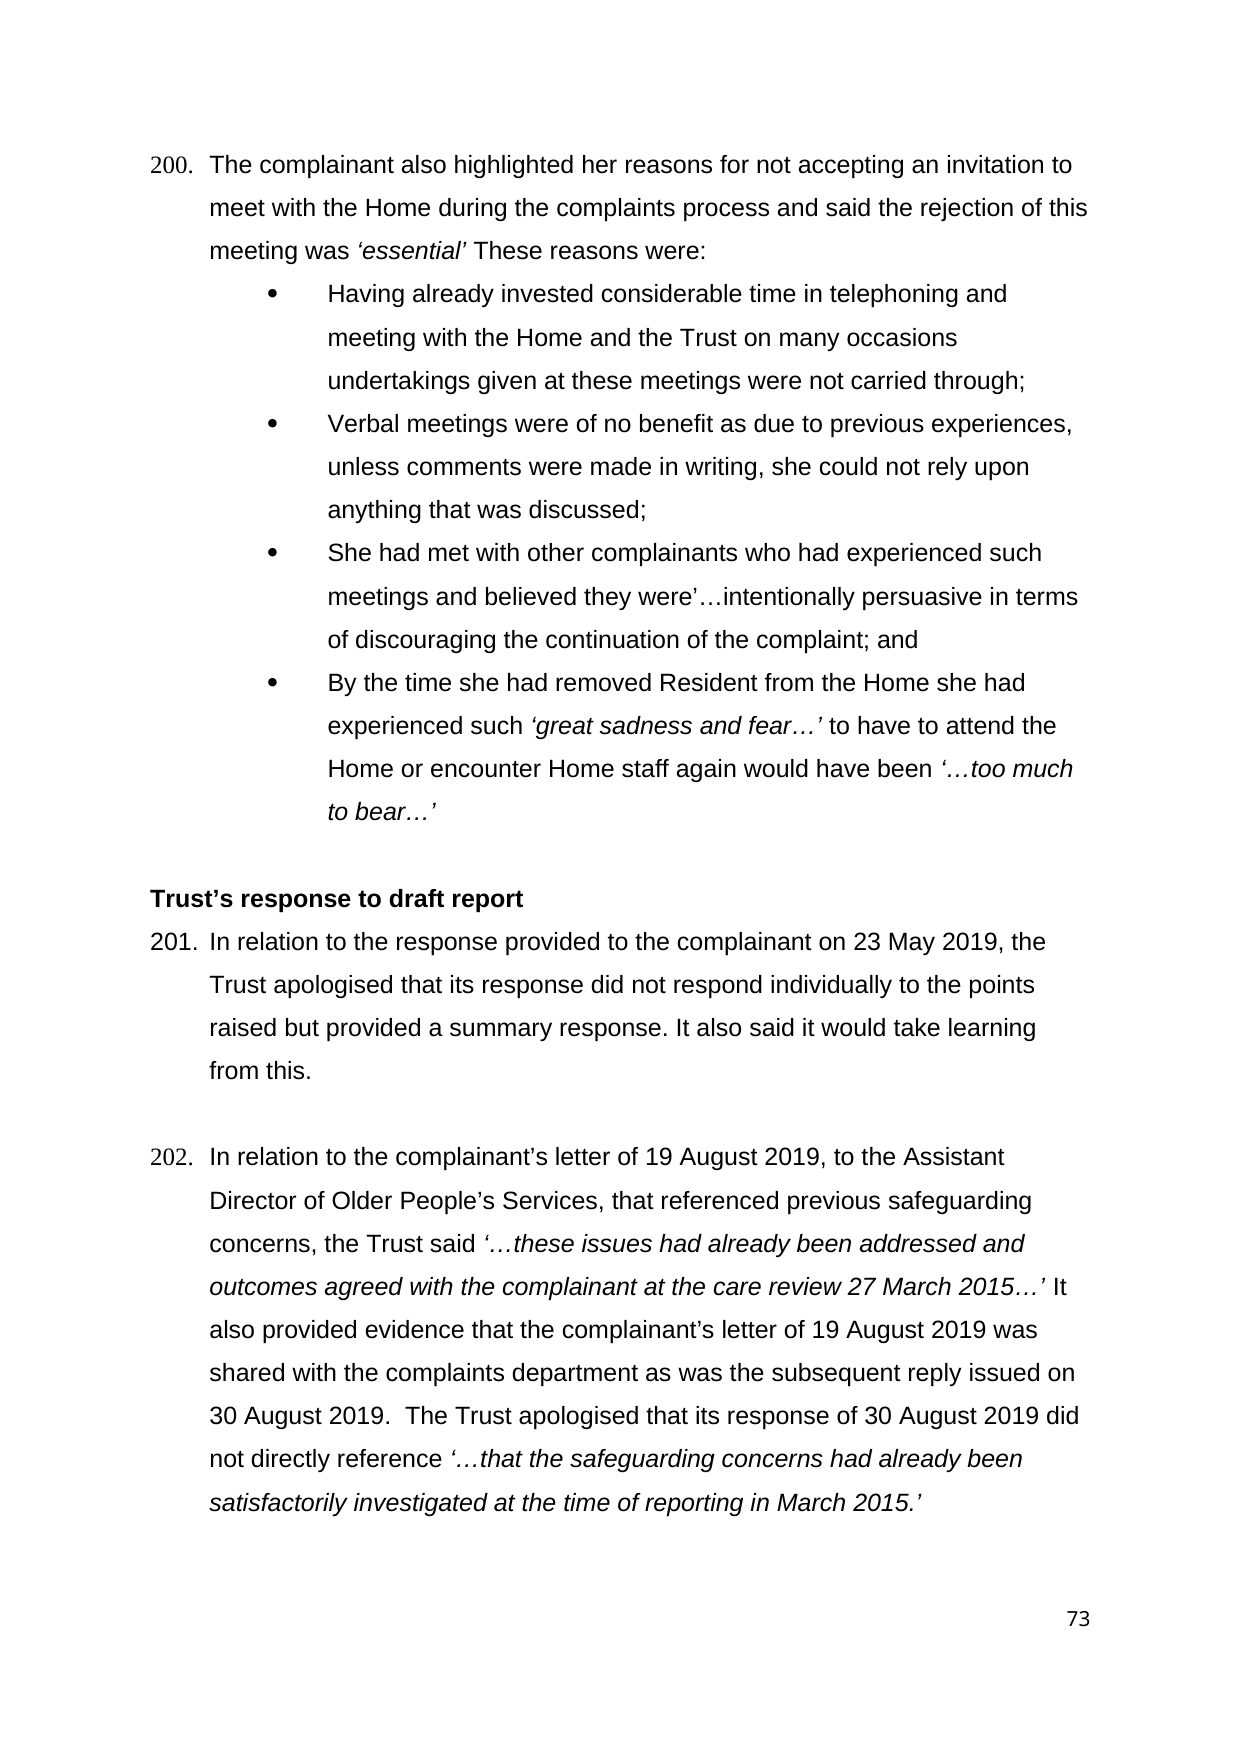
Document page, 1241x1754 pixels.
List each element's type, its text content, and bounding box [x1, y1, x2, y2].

list By the time she had removed Resident from the Home she had experienced such ‘great sadness and fear…’ to have to attend the Home or encounter Home staff again would have been ‘…too much to bear…’ [268, 668, 1090, 826]
text Trust’s response to draft report [150, 884, 1090, 912]
list In relation to the response provided to the complainant on 23 May 2019, the Trust apologised that its response did not respond individually to the points raised but provided a summary response. It also said it would take learning from this. [150, 927, 1090, 1085]
list In relation to the complainant’s letter of 19 August 2019, to the Assistant Director of Older People’s Services, that referenced previous safeguarding concerns, the Trust said ‘…these issues had already been addressed and outcomes agreed with the complainant at the care review 27 March 2015…’ It also provided evidence that the complainant’s letter of 19 August 2019 was shared with the complaints department as was the subsequent reply issued on 30 August 2019. The Trust apologised that its response of 30 August 2019 did not directly reference ‘…that the safeguarding concerns had already been satisfactorily investigated at the time of reporting in March 2015.’ [150, 1142, 1090, 1516]
list Verbal meetings were of no benefit as due to previous experiences, unless comments were made in writing, she could not rely upon anything that was discussed; [268, 409, 1090, 524]
list Having already invested considerable time in telephoning and meeting with the Home and the Trust on many occasions undertakings given at these meetings were not carried through; [268, 279, 1090, 394]
list The complainant also highlighted her reasons for not accepting an invitation to meet with the Home during the complaints process and said the rejection of this meeting was ‘essential’ These reasons were: [150, 150, 1090, 265]
list She had met with other complainants who had experienced such meetings and believed they were’…intentionally persuasive in terms of discouraging the continuation of the complaint; and [268, 538, 1090, 653]
